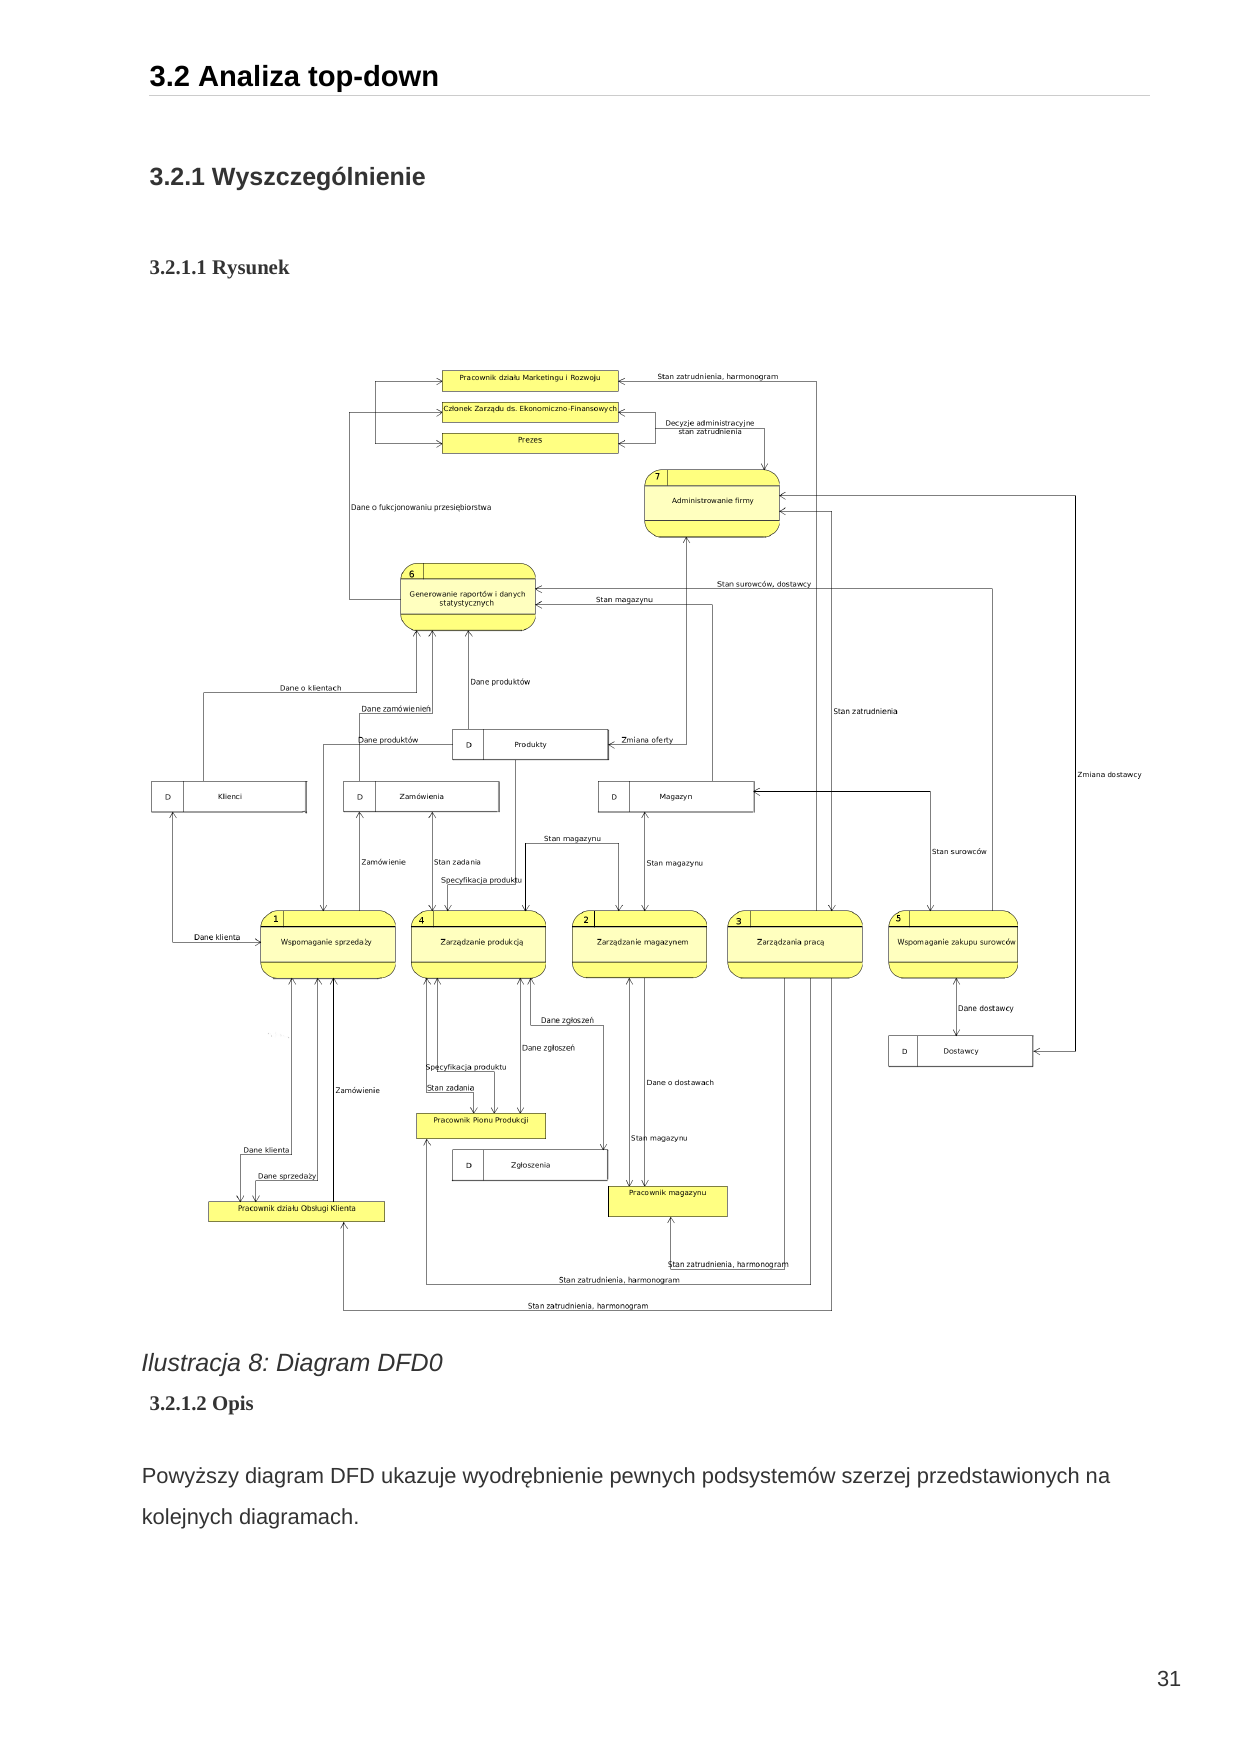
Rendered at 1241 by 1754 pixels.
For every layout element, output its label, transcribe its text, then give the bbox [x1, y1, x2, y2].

subtitle 3.2 Analiza top-down [149, 59, 1150, 95]
text Powyższy diagram DFD ukazuje wyodrębnienie pewnych podsystemów szerzej przedstawionych na kolejnych diagramach. [142, 1463, 1158, 1529]
subtitle 3.2.1 Wyszczególnienie [149, 162, 1150, 191]
picture [141, 360, 1158, 1331]
subtitle [141, 340, 1157, 360]
text Ilustracja 8: Diagram DFD0 [141, 1331, 1157, 1376]
subtitle 3.2.1.2 Opis [149, 1376, 1150, 1415]
subtitle 3.2.1.1 Rysunek [149, 255, 1150, 279]
